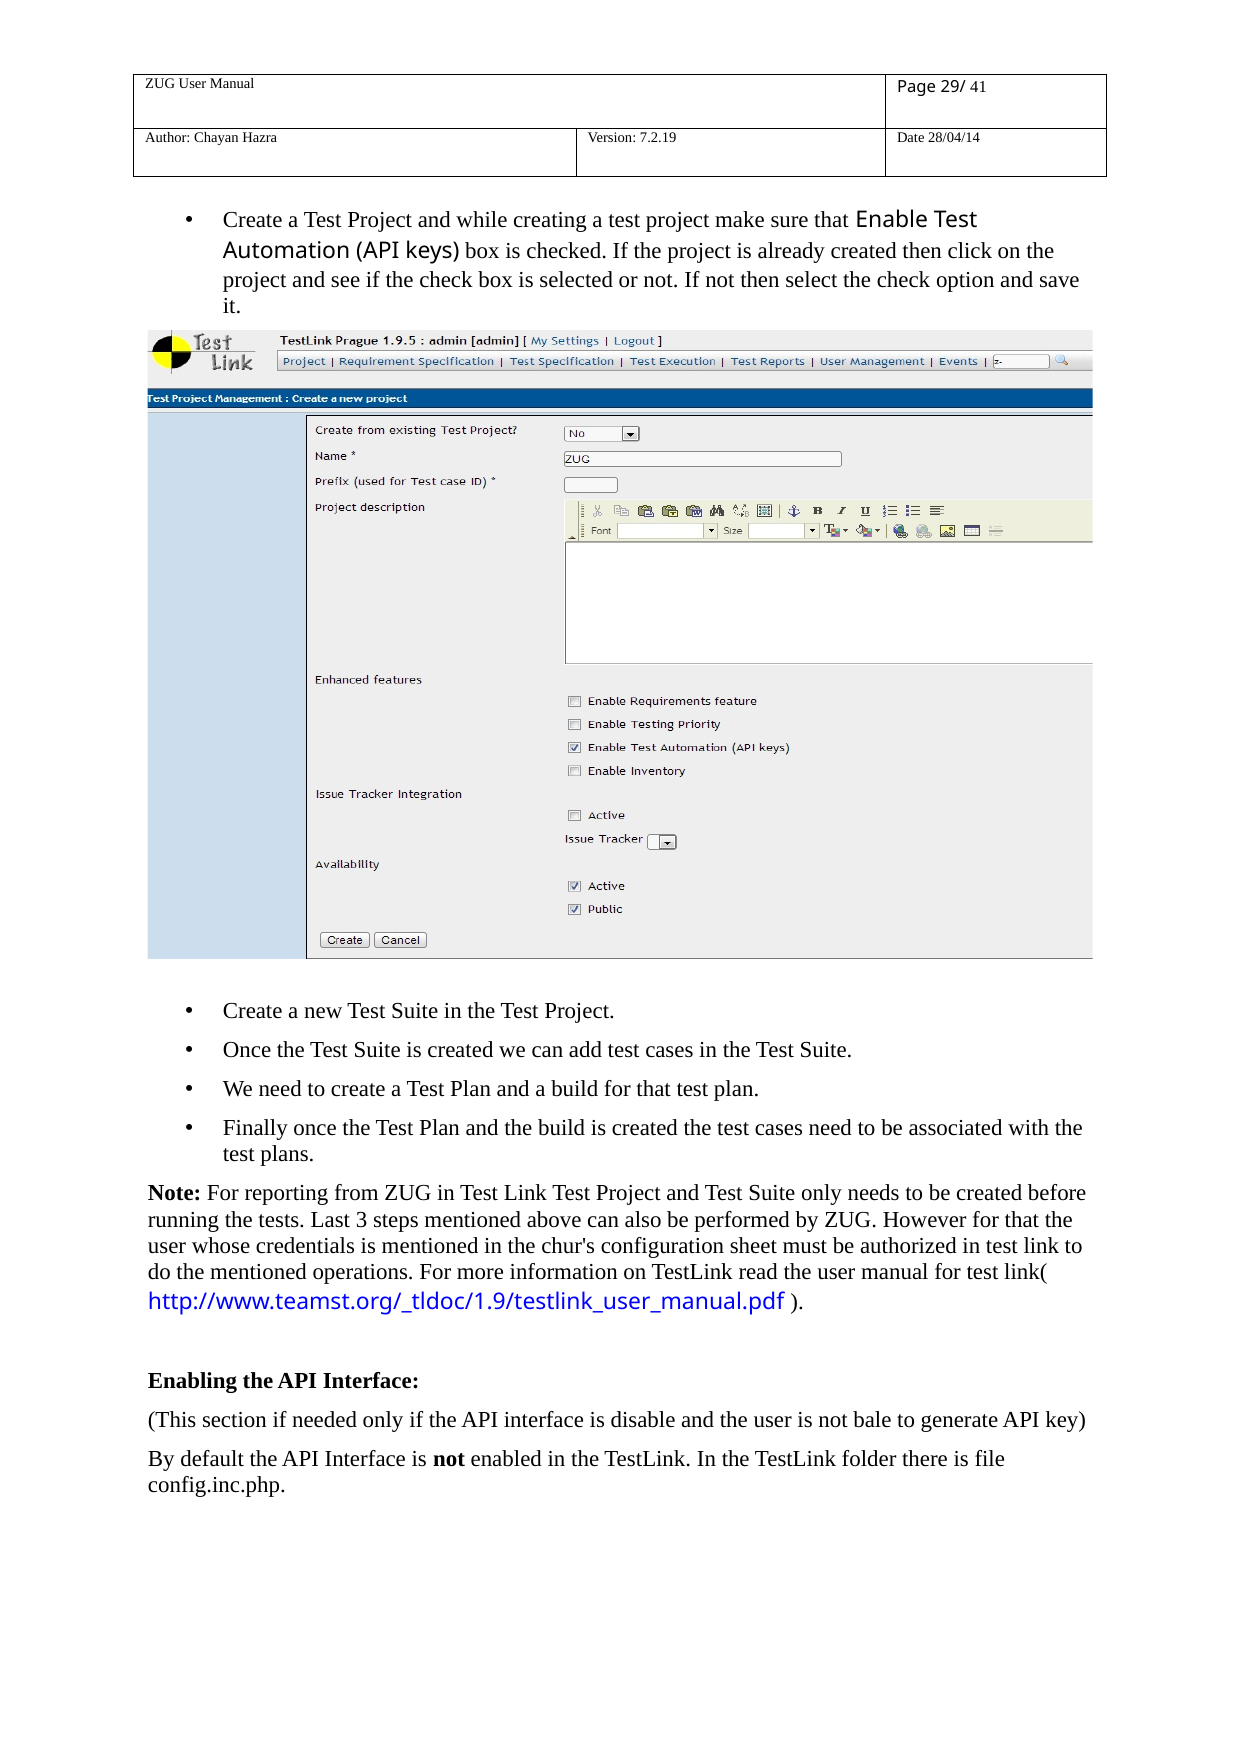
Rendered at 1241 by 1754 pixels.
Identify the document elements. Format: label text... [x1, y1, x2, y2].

text (This section if needed only if the API interface is disable and the user is not bale to generate API key) [148, 1406, 1092, 1432]
list Finally once the Test Plan and the build is created the test cases need to be associated with the test plans. [185, 1114, 1092, 1167]
list Create a new Test Suite in the Test Project. [185, 997, 1092, 1024]
list Once the Test Suite is created we can add test cases in the Test Suite. [185, 1036, 1092, 1063]
list We need to create a Test Plan and a build for that test plan. [185, 1075, 1092, 1102]
text By default the API Interface is not enabled in the TestLink. In the TestLink folder there is file config.inc.php. [148, 1445, 1092, 1498]
text Note: For reporting from ZUG in Test Link Test Project and Test Suite only needs to be created before running the tests. Last 3 steps mentioned above can also be performed by ZUG. However for that the user whose credentials is mentioned in the chur's configuration sheet must be authorized in test link to do the mentioned operations. For more information on TestLink read the user manual for test link( http://www.teamst.org/_tldoc/1.9/testlink_user_manual.pdf ). [148, 1179, 1092, 1316]
text Enabling the API Interface: [148, 1367, 1092, 1394]
picture [147, 330, 1093, 959]
list Create a Test Project and while creating a test project make sure that Enable Test Automation (API keys) box is checked. If the project is already created then click on the project and see if the check box is selected or not. If not then select the check option and save it. [185, 203, 1092, 318]
